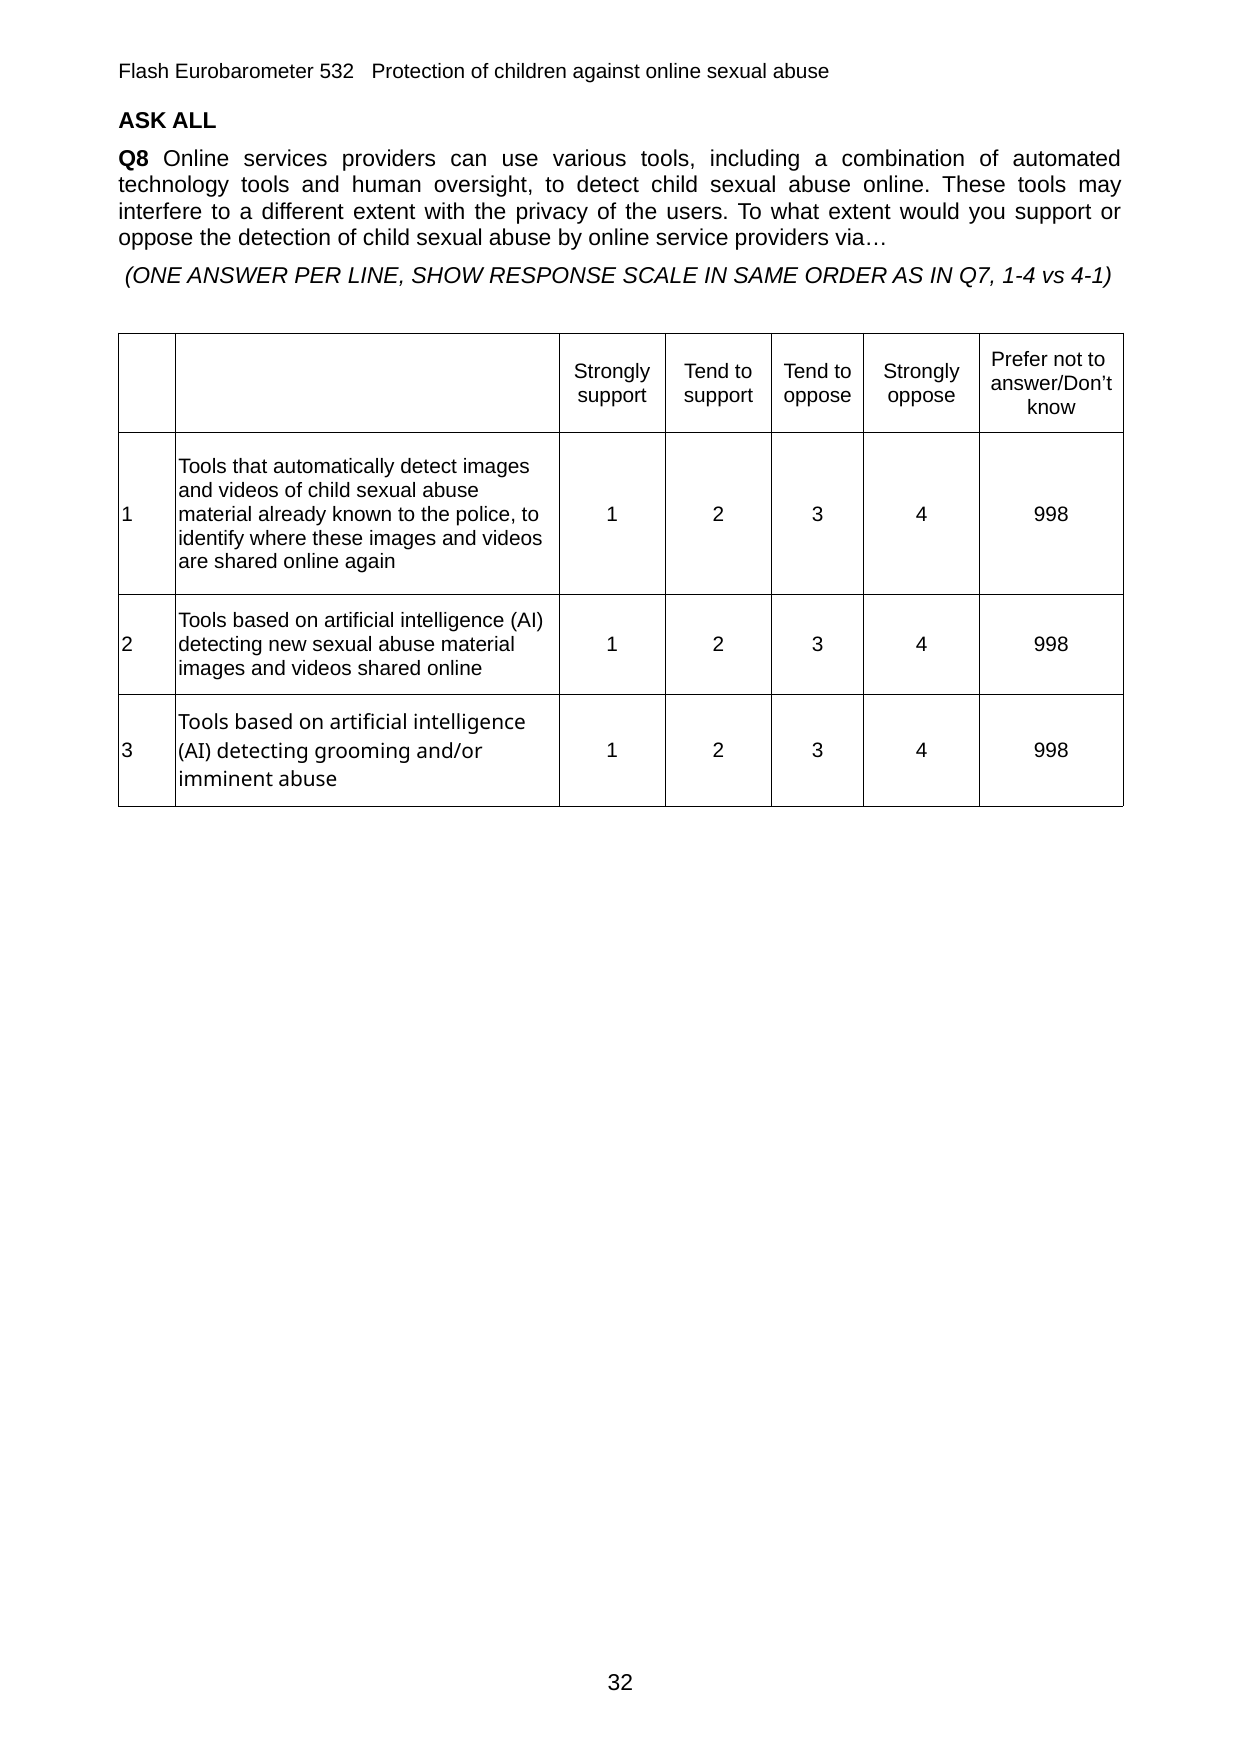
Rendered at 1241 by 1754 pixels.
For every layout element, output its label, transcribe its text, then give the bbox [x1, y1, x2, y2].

table_cell 2 [666, 695, 771, 806]
table_cell 1 [560, 433, 665, 594]
table_cell 4 [864, 433, 979, 594]
table_header Prefer not to answer/Don’t know [980, 334, 1123, 432]
table_cell 2 [666, 595, 771, 694]
text Q8 Online services providers can use various tools, including a combination of automated technology tools and human oversight, to detect child sexual abuse online. These tools may interfere to a different extent with the privacy of the users. To what extent would you support or oppose the detection of child sexual abuse by online service providers via… [118, 145, 1122, 250]
table_cell 998 [980, 595, 1123, 694]
table_cell 2 [119, 595, 175, 694]
table_cell 4 [864, 695, 979, 806]
table_cell Tools that automatically detect images and videos of child sexual abuse material already known to the police, to identify where these images and videos are shared online again [176, 433, 559, 594]
table_cell Tools based on artificial intelligence (AI) detecting grooming and/or imminent abuse [176, 695, 559, 806]
table_cell 998 [980, 695, 1123, 806]
text ASK ALL [118, 107, 1122, 133]
table_cell 1 [560, 595, 665, 694]
table_cell 4 [864, 595, 979, 694]
table_header [176, 334, 559, 432]
table_header Tend to support [666, 334, 771, 432]
table_cell 3 [772, 595, 863, 694]
table_cell 3 [119, 695, 175, 806]
table_cell 1 [560, 695, 665, 806]
table_cell 1 [119, 433, 175, 594]
table_header Strongly support [560, 334, 665, 432]
table_cell 998 [980, 433, 1123, 594]
table_cell 2 [666, 433, 771, 594]
table_header [119, 334, 175, 432]
table_cell Tools based on artificial intelligence (AI) detecting new sexual abuse material images and videos shared online [176, 595, 559, 694]
table_header Tend to oppose [772, 334, 863, 432]
table_cell 3 [772, 433, 863, 594]
table_cell 3 [772, 695, 863, 806]
table_header Strongly oppose [864, 334, 979, 432]
text (ONE ANSWER PER LINE, SHOW RESPONSE SCALE IN SAME ORDER AS IN Q7, 1-4 vs 4-1) [118, 262, 1122, 288]
